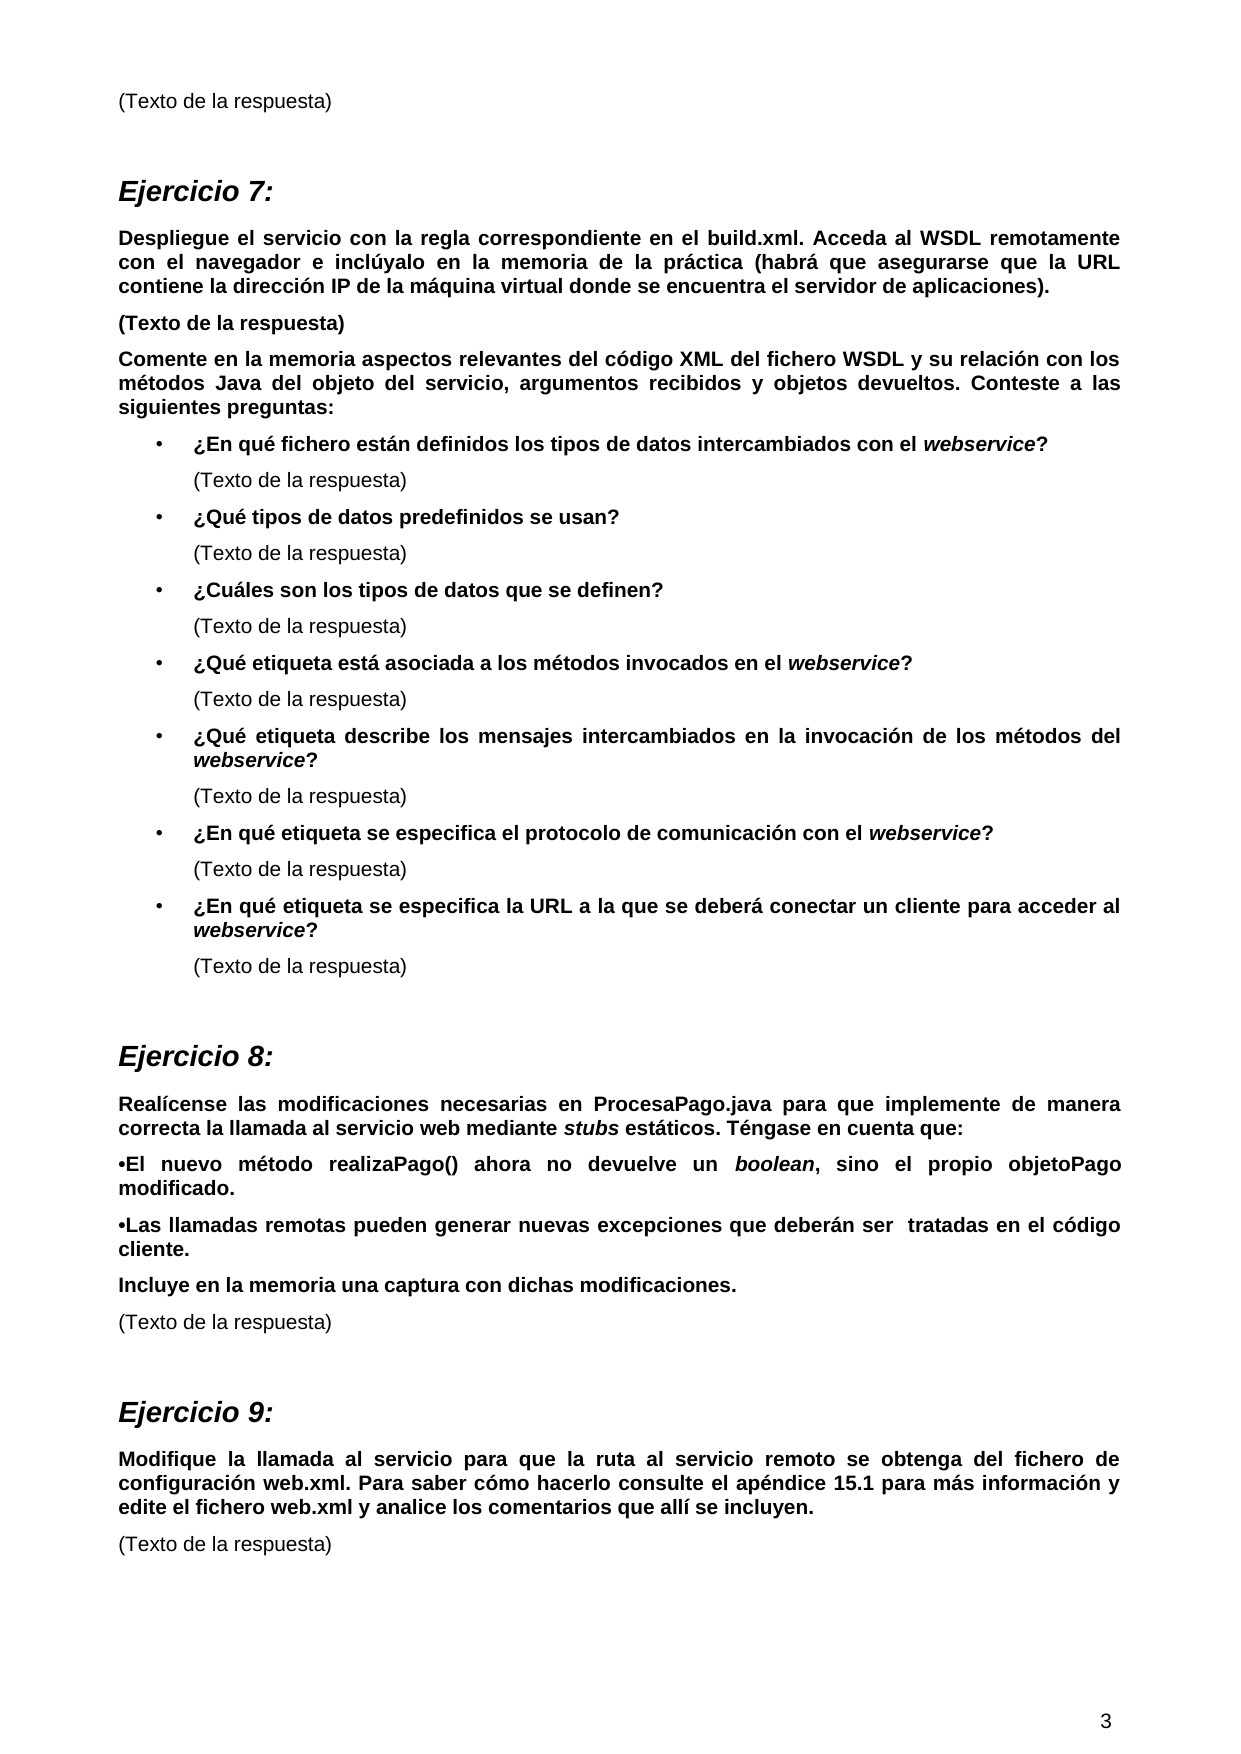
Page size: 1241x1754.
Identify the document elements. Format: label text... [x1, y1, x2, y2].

list ¿En qué etiqueta se especifica el protocolo de comunicación con el webservice? [156, 821, 1122, 844]
list (Texto de la respuesta) [156, 857, 1122, 881]
list (Texto de la respuesta) [156, 541, 1122, 565]
list (Texto de la respuesta) [156, 687, 1122, 711]
list ¿En qué etiqueta se especifica la URL a la que se deberá conectar un cliente para acceder al webservice? [156, 893, 1122, 942]
text •El nuevo método realizaPago() ahora no devuelve un boolean, sino el propio objetoPago modificado. [118, 1152, 1122, 1200]
text (Texto de la respuesta) [118, 311, 1122, 334]
list ¿Qué tipos de datos predefinidos se usan? [156, 504, 1122, 528]
subtitle Ejercicio 8: [118, 1039, 1122, 1073]
list (Texto de la respuesta) [156, 468, 1122, 492]
text Comente en la memoria aspectos relevantes del código XML del fichero WSDL y su relación con los métodos Java del objeto del servicio, argumentos recibidos y objetos devueltos. Conteste a las siguientes preguntas: [118, 347, 1122, 419]
text (Texto de la respuesta) [118, 1309, 1122, 1333]
list (Texto de la respuesta) [156, 784, 1122, 808]
text Modifique la llamada al servicio para que la ruta al servicio remoto se obtenga del fichero de configuración web.xml. Para saber cómo hacerlo consulte el apéndice 15.1 para más información y edite el fichero web.xml y analice los comentarios que allí se incluyen. [118, 1447, 1122, 1519]
list (Texto de la respuesta) [156, 614, 1122, 638]
subtitle Ejercicio 7: [118, 174, 1122, 207]
subtitle Ejercicio 9: [118, 1395, 1122, 1428]
list ¿En qué fichero están definidos los tipos de datos intercambiados con el webservice? [156, 431, 1122, 456]
text (Texto de la respuesta) [118, 1532, 1122, 1556]
list ¿Cuáles son los tipos de datos que se definen? [156, 577, 1122, 602]
text Incluye en la memoria una captura con dichas modificaciones. [118, 1273, 1122, 1297]
list (Texto de la respuesta) [156, 954, 1122, 978]
text •Las llamadas remotas pueden generar nuevas excepciones que deberán ser tratadas en el código cliente. [118, 1213, 1122, 1261]
text Despliegue el servicio con la regla correspondiente en el build.xml. Acceda al WSDL remotamente con el navegador e inclúyalo en la memoria de la práctica (habrá que asegurarse que la URL contiene la dirección IP de la máquina virtual donde se encuentra el servidor de aplicaciones). [118, 226, 1122, 298]
text Realícense las modificaciones necesarias en ProcesaPago.java para que implemente de manera correcta la llamada al servicio web mediante stubs estáticos. Téngase en cuenta que: [118, 1092, 1122, 1140]
list ¿Qué etiqueta está asociada a los métodos invocados en el webservice? [156, 651, 1122, 674]
list ¿Qué etiqueta describe los mensajes intercambiados en la invocación de los métodos del webservice? [156, 723, 1122, 772]
text (Texto de la respuesta) [118, 88, 1122, 112]
